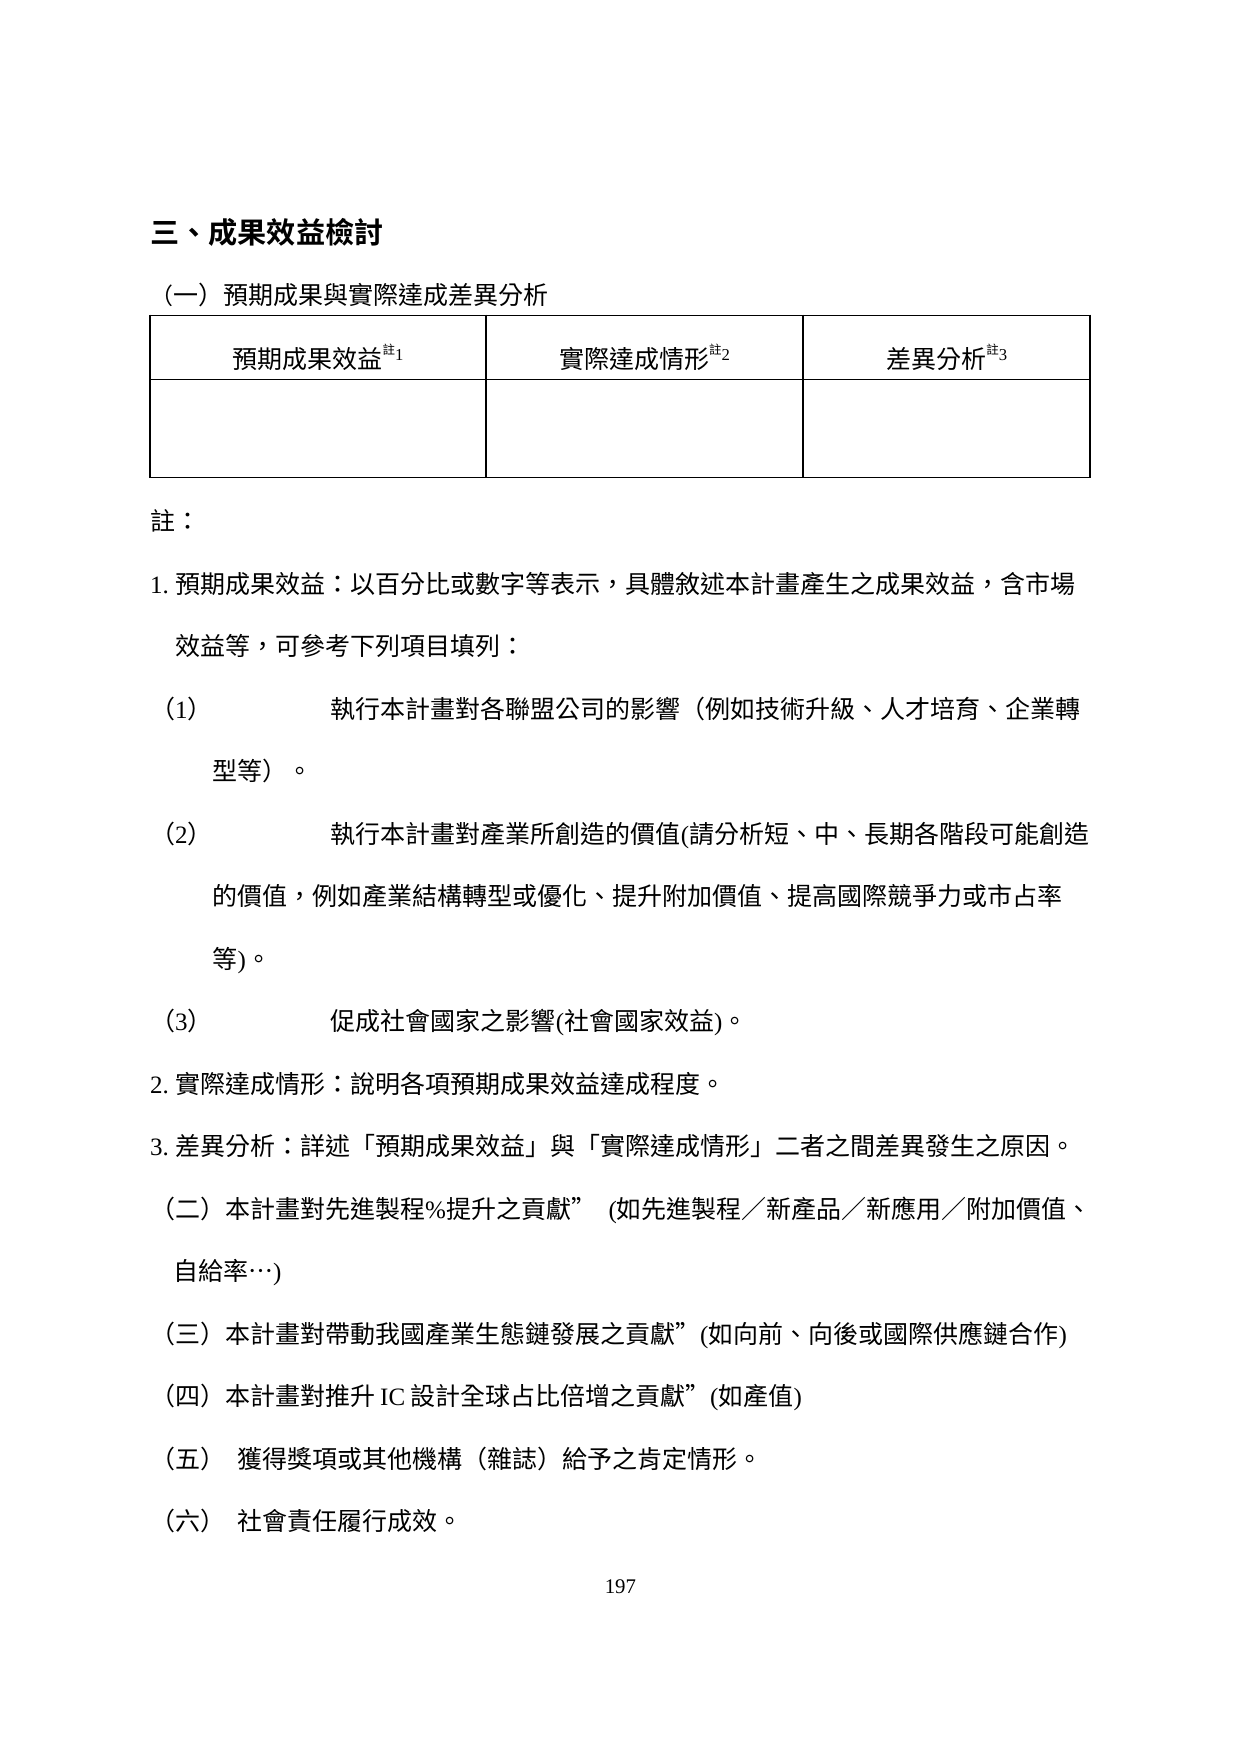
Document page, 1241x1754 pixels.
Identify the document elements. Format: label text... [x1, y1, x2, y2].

text （五） 獲得獎項或其他機構（雜誌）給予之肯定情形。 [150, 1416, 1090, 1478]
text （四）本計畫對推升IC設計全球占比倍增之貢獻”(如產值) [150, 1353, 1090, 1416]
list 執行本計畫對各聯盟公司的影響（例如技術升級、人才培育、企業轉型等）。 [150, 666, 1090, 791]
text （六） 社會責任履行成效。 [150, 1478, 1090, 1541]
text 註： [150, 478, 1090, 541]
list 差異分析：詳述「預期成果效益」與「實際達成情形」二者之間差異發生之原因。 [150, 1103, 1090, 1166]
text （一）預期成果與實際達成差異分析 [150, 252, 1090, 314]
table_cell [804, 380, 1089, 477]
list 執行本計畫對產業所創造的價值(請分析短、中、長期各階段可能創造的價值，例如產業結構轉型或優化、提升附加價值、提高國際競爭力或市占率等)。 [150, 791, 1090, 978]
table_cell [487, 380, 802, 477]
table_header 預期成果效益註1 [151, 316, 485, 378]
text （二）本計畫對先進製程%提升之貢獻” (如先進製程／新產品／新應用／附加價值、自給率…) [150, 1166, 1090, 1291]
table_header 差異分析註3 [804, 316, 1089, 378]
list 實際達成情形：說明各項預期成果效益達成程度。 [150, 1041, 1090, 1103]
table_header 實際達成情形註2 [487, 316, 802, 378]
list 預期成果效益：以百分比或數字等表示，具體敘述本計畫產生之成果效益，含市場效益等，可參考下列項目填列： [150, 541, 1090, 666]
text （三）本計畫對帶動我國產業生態鏈發展之貢獻”(如向前、向後或國際供應鏈合作) [150, 1291, 1090, 1353]
text 三、成果效益檢討 [150, 189, 1090, 252]
table_cell [151, 380, 485, 477]
list 促成社會國家之影響(社會國家效益)。 [150, 978, 1090, 1041]
